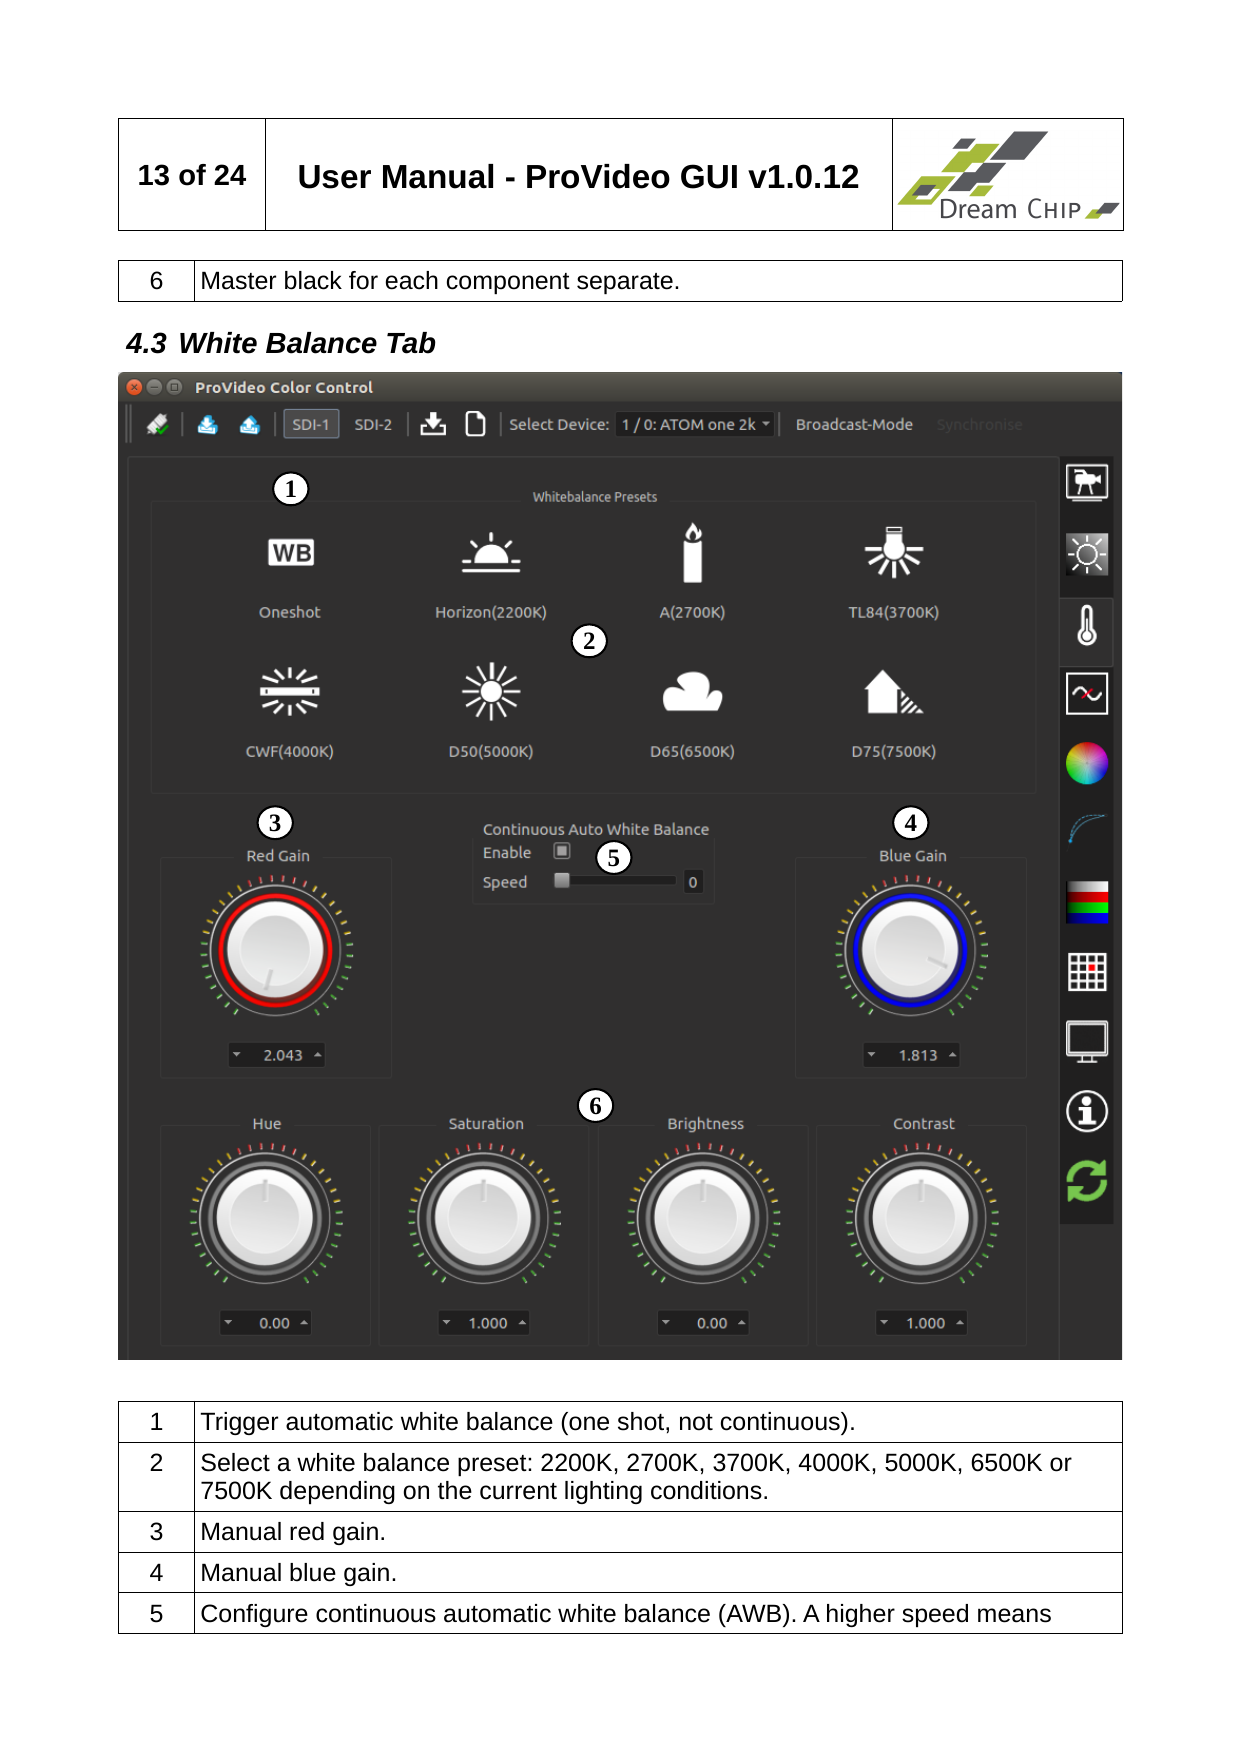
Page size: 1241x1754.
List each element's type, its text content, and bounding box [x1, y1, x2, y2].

table_header 1 [119, 1402, 194, 1441]
subtitle White Balance Tab [118, 326, 1122, 360]
table_cell Manual blue gain. [195, 1553, 1122, 1592]
table_cell 2 [119, 1443, 194, 1511]
table_cell Master black for each component separate. [195, 261, 1122, 301]
picture [897, 130, 1120, 220]
table_cell 4 [119, 1553, 194, 1592]
table_cell Configure continuous automatic white balance (AWB). A higher speed means [195, 1593, 1122, 1633]
table_header Trigger automatic white balance (one shot, not continuous). [195, 1402, 1122, 1441]
table_cell Manual red gain. [195, 1512, 1122, 1552]
table_cell Select a white balance preset: 2200K, 2700K, 3700K, 4000K, 5000K, 6500K or 7500K depending on the current lighting conditions. [195, 1443, 1122, 1511]
table_cell 5 [119, 1593, 194, 1633]
picture [118, 372, 1123, 1360]
table_cell 3 [119, 1512, 194, 1552]
table_cell 6 [119, 261, 194, 301]
